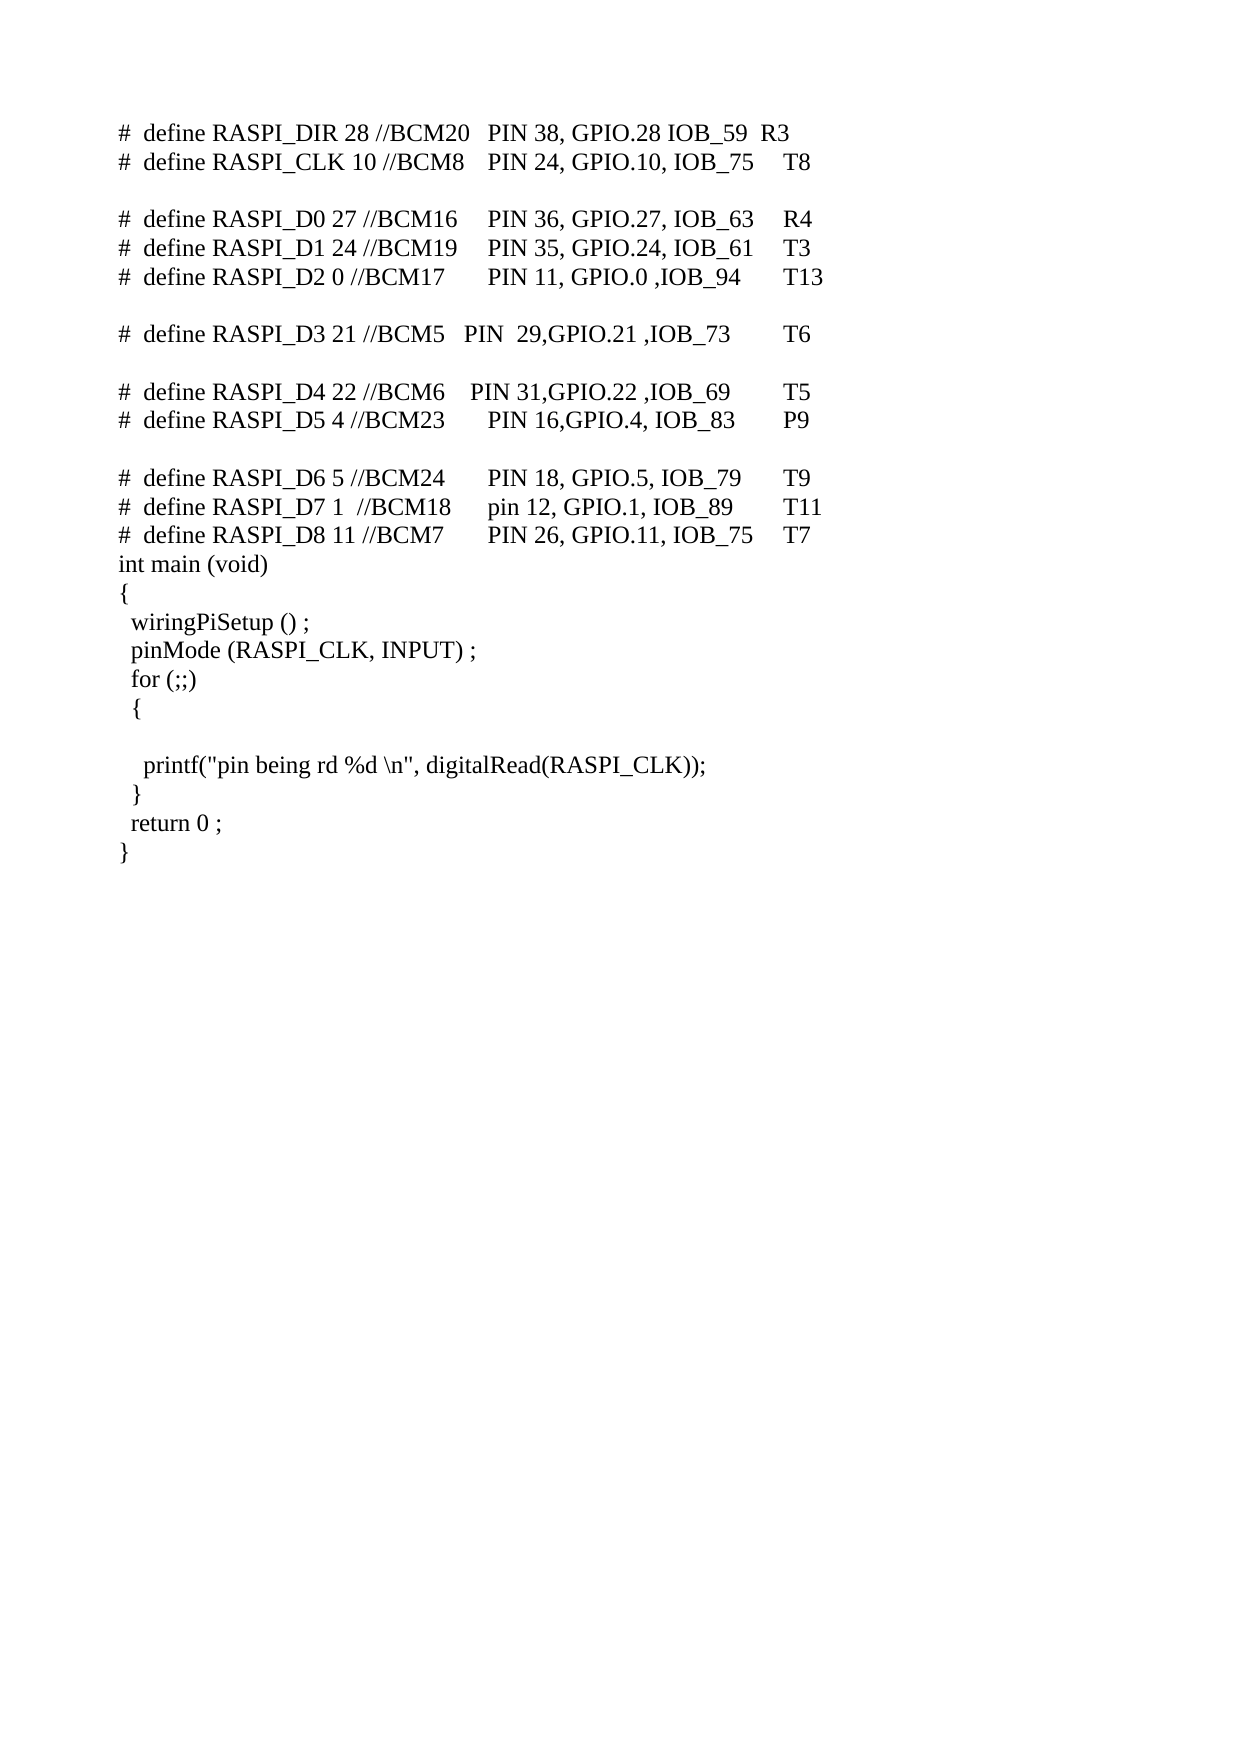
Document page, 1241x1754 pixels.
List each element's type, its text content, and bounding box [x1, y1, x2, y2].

text # define RASPI_D6 5 //BCM24 PIN 18, GPIO.5, IOB_79 T9 [118, 463, 1122, 492]
text printf("pin being rd %d \n", digitalRead(RASPI_CLK)); [118, 751, 1122, 779]
text # define RASPI_D7 1 //BCM18 pin 12, GPIO.1, IOB_89 T11 [118, 492, 1122, 521]
text int main (void) [118, 549, 1122, 578]
text wiringPiSetup () ; [118, 607, 1122, 636]
text { [118, 578, 1122, 607]
text } [118, 779, 1122, 808]
text { [118, 693, 1122, 722]
text } [118, 837, 1122, 866]
text # define RASPI_D3 21 //BCM5 PIN 29,GPIO.21 ,IOB_73 T6 [118, 319, 1122, 348]
text # define RASPI_D8 11 //BCM7 PIN 26, GPIO.11, IOB_75 T7 [118, 521, 1122, 549]
text # define RASPI_D2 0 //BCM17 PIN 11, GPIO.0 ,IOB_94 T13 [118, 262, 1122, 291]
text # define RASPI_D4 22 //BCM6 PIN 31,GPIO.22 ,IOB_69 T5 [118, 377, 1122, 406]
text for (;;) [118, 664, 1122, 693]
text # define RASPI_D5 4 //BCM23 PIN 16,GPIO.4, IOB_83 P9 [118, 406, 1122, 434]
text pinMode (RASPI_CLK, INPUT) ; [118, 636, 1122, 664]
text # define RASPI_CLK 10 //BCM8 PIN 24, GPIO.10, IOB_75 T8 [118, 147, 1122, 176]
text # define RASPI_D0 27 //BCM16 PIN 36, GPIO.27, IOB_63 R4 [118, 204, 1122, 233]
text # define RASPI_D1 24 //BCM19 PIN 35, GPIO.24, IOB_61 T3 [118, 233, 1122, 262]
text # define RASPI_DIR 28 //BCM20 PIN 38, GPIO.28 IOB_59 R3 [118, 118, 1122, 147]
text return 0 ; [118, 808, 1122, 837]
